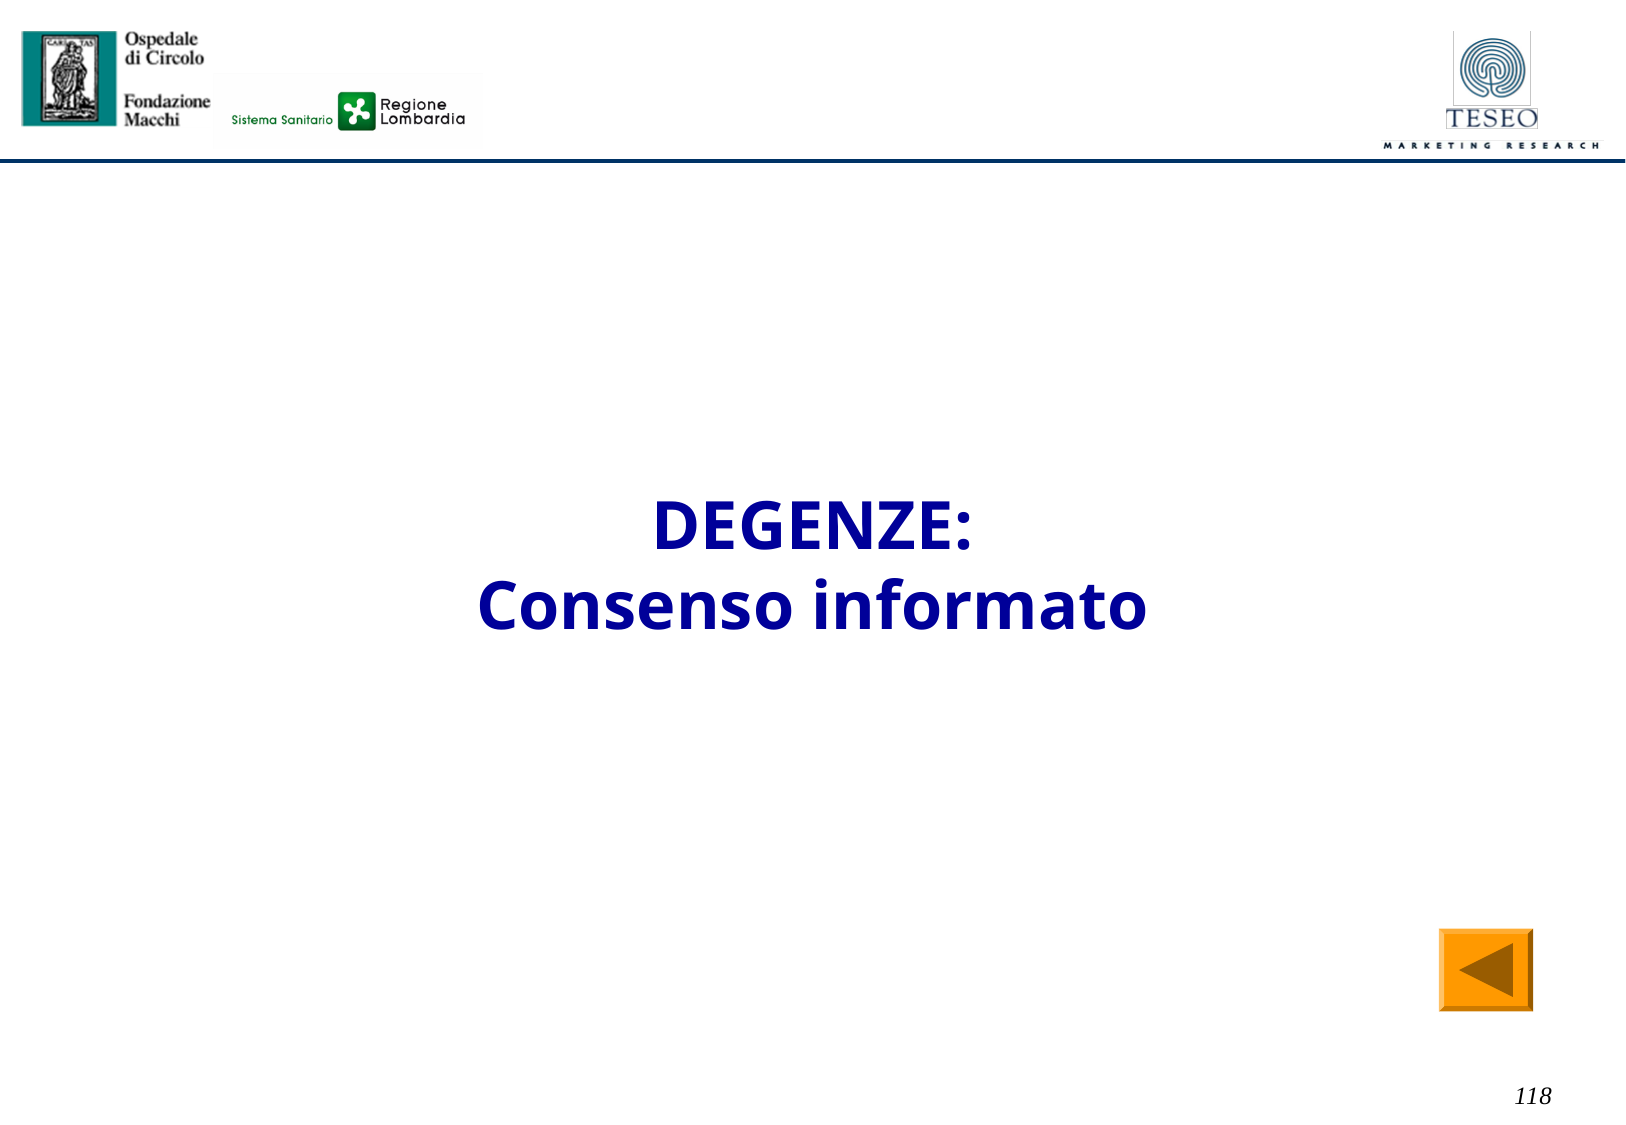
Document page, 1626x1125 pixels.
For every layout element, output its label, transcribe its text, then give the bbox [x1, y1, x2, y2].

picture [21, 31, 483, 149]
text_box DEGENZE: Consenso informato [121, 469, 1504, 657]
text_box (valori medi, scala 1-7) [1438, 928, 1445, 1012]
text_box [1440, 928, 1534, 1012]
picture [1381, 31, 1604, 149]
